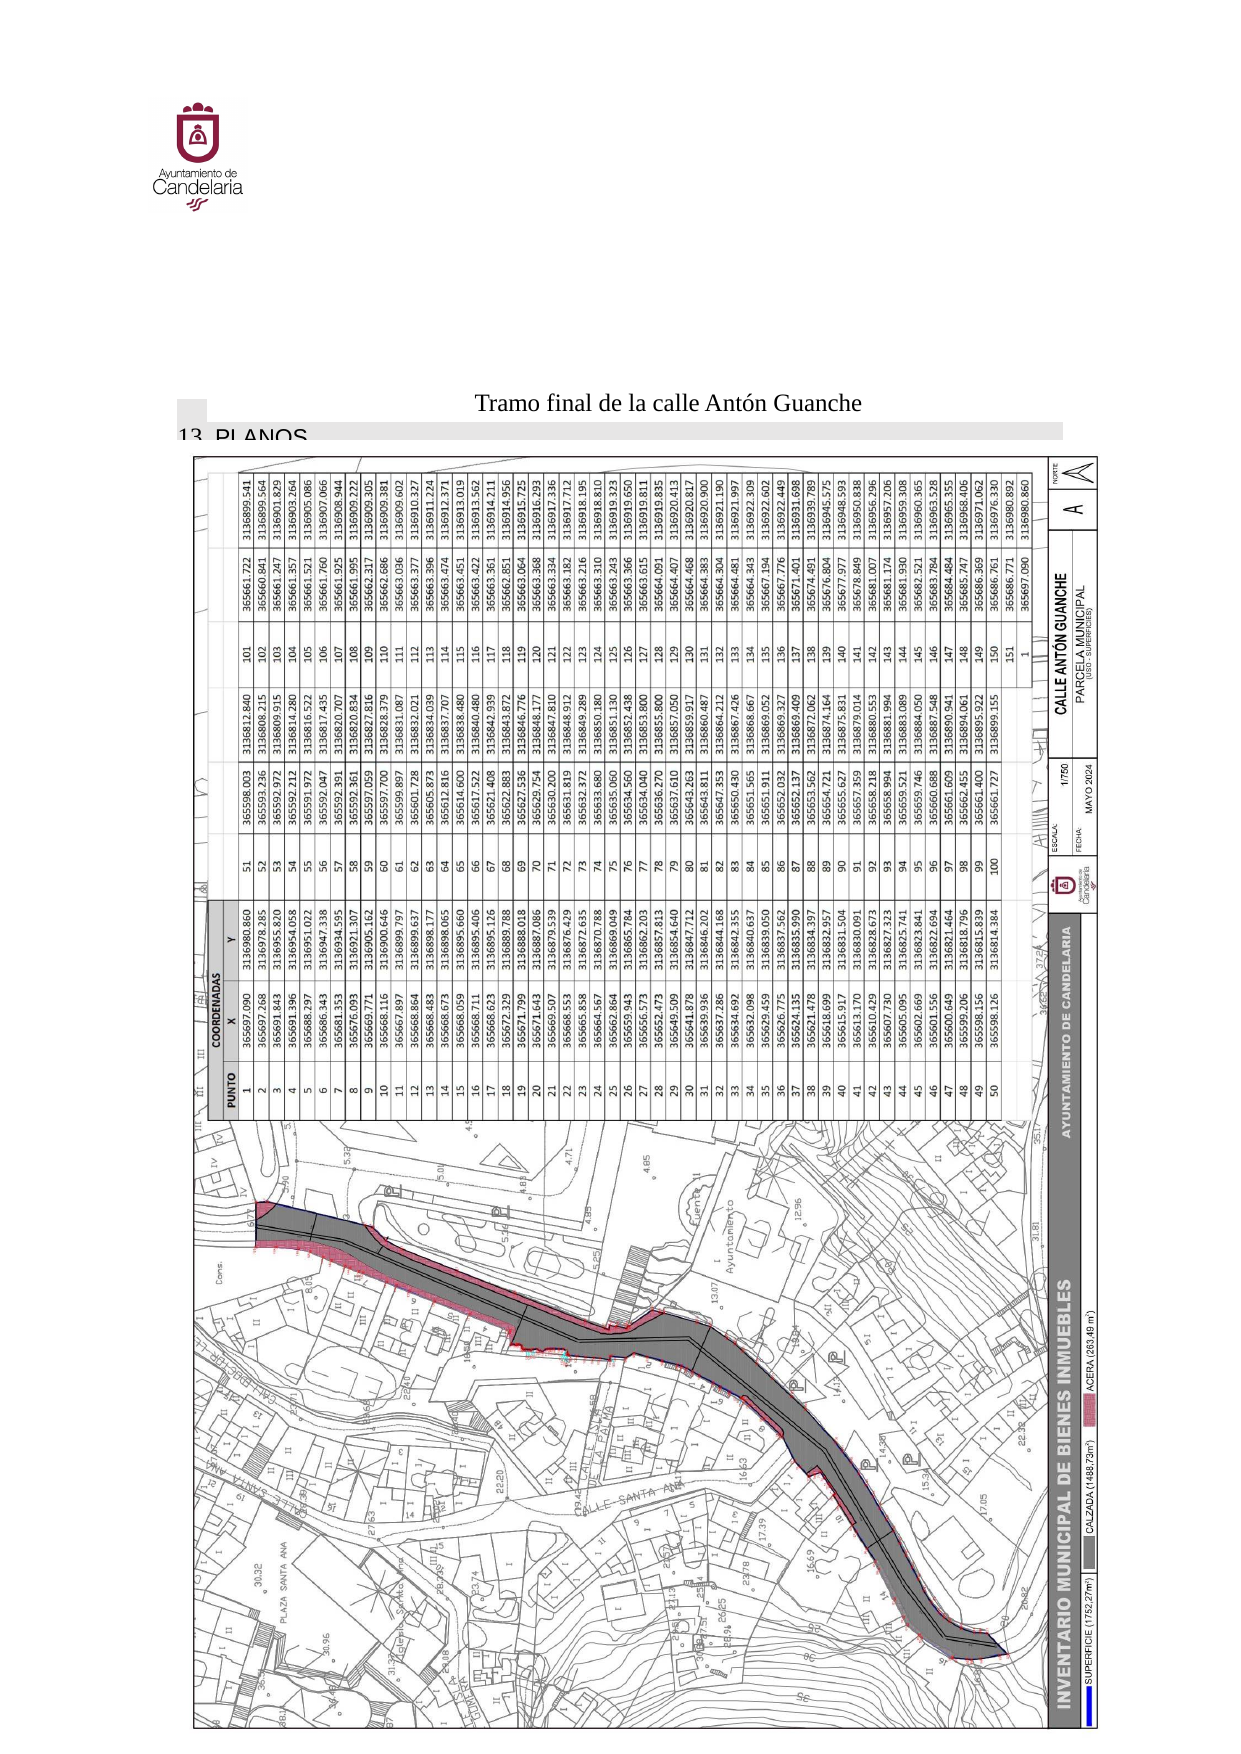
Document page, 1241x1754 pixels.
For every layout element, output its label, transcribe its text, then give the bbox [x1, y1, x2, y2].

list PLANOS [177, 399, 1063, 440]
text Tramo final de la calle Antón Guanche [222, 388, 1114, 414]
